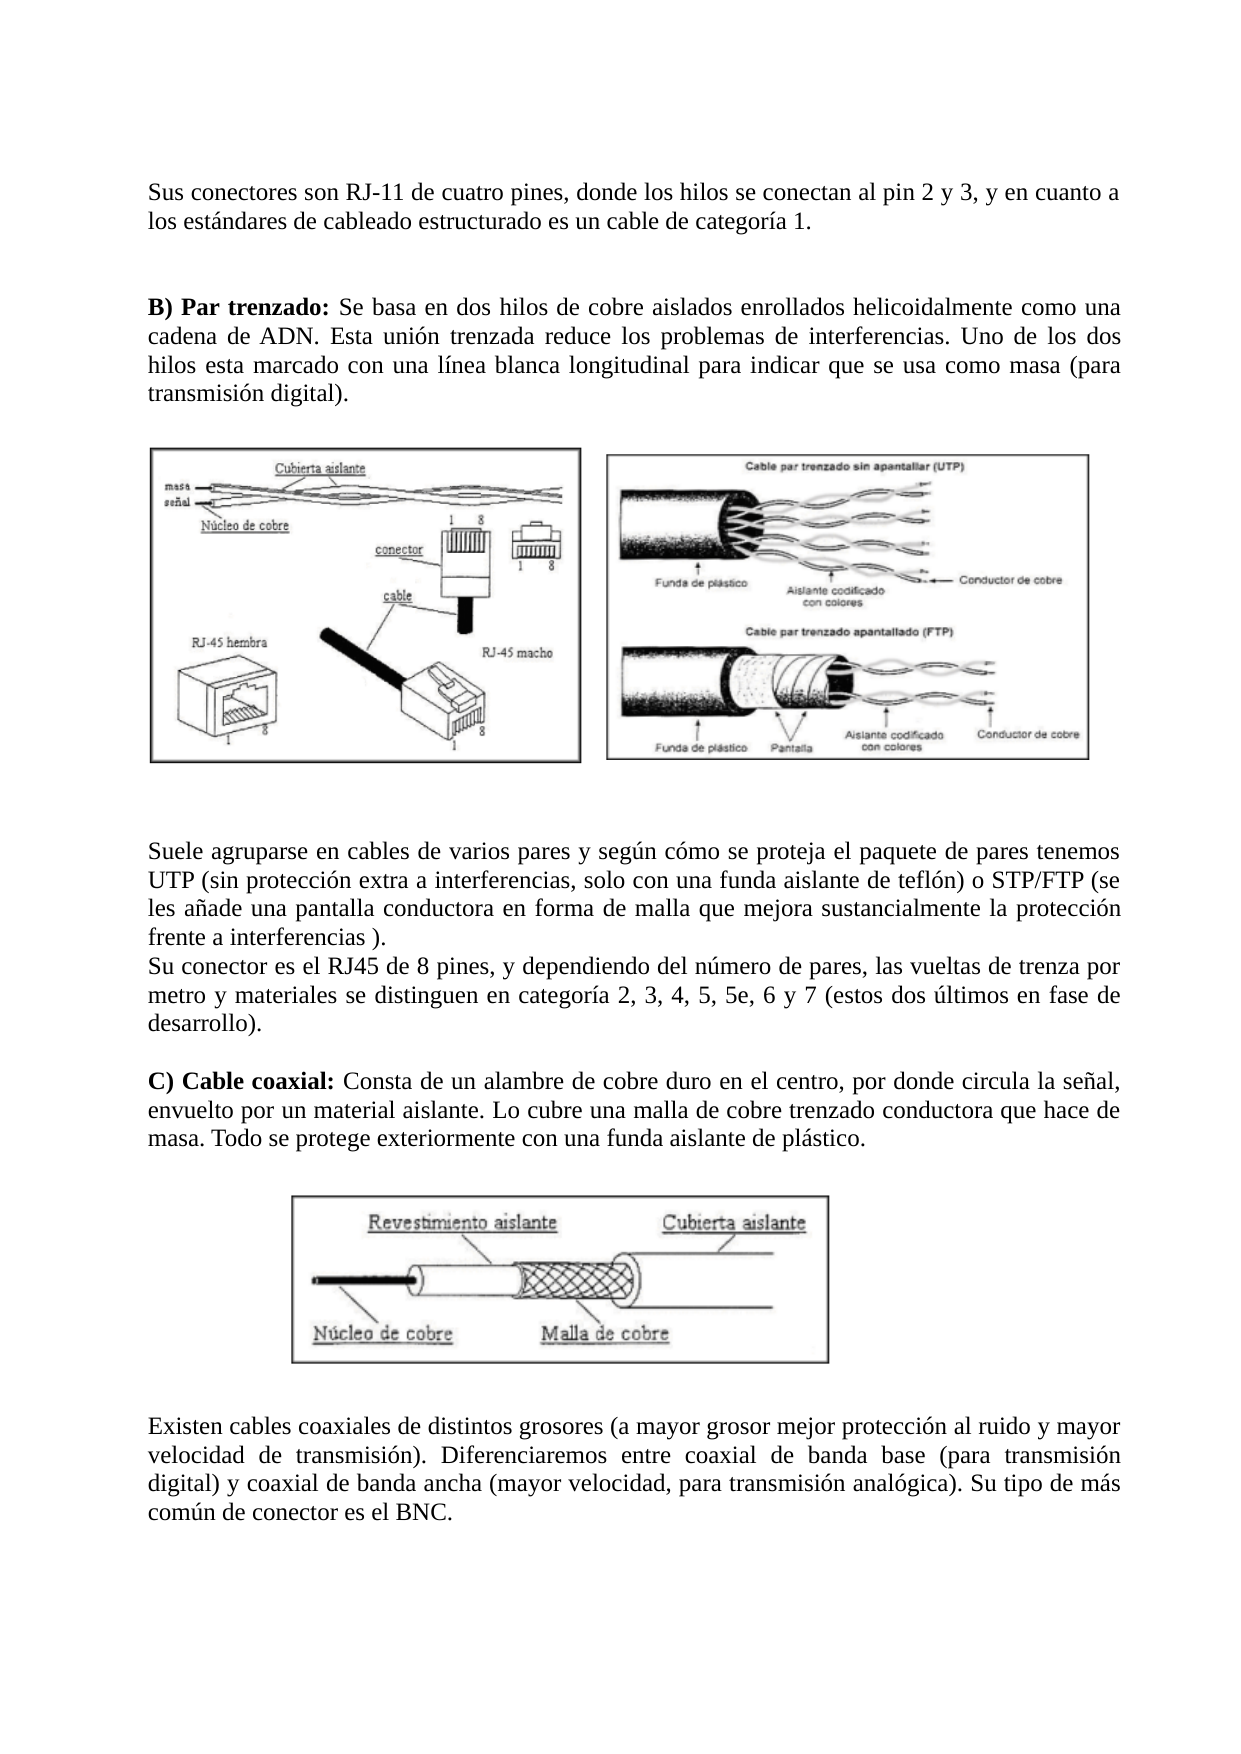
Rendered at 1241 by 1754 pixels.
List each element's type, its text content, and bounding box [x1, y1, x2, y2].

text Suele agruparse en cables de varios pares y según cómo se proteja el paquete de pares tenemos UTP (sin protección extra a interferencias, solo con una funda aislante de teflón) o STP/FTP (se les añade una pantalla conductora en forma de malla que mejora sustancialmente la protección frente a interferencias ). [148, 836, 1122, 951]
text B) Par trenzado: Se basa en dos hilos de cobre aislados enrollados helicoidalmente como una cadena de ADN. Esta unión trenzada reduce los problemas de interferencias. Uno de los dos hilos esta marcado con una línea blanca longitudinal para indicar que se usa como masa (para transmisión digital). [148, 292, 1122, 407]
picture [144, 443, 585, 768]
text Existen cables coaxiales de distintos grosores (a mayor grosor mejor protección al ruido y mayor velocidad de transmisión). Diferenciaremos entre coaxial de banda base (para transmisión digital) y coaxial de banda ancha (mayor velocidad, para transmisión analógica). Su tipo de más común de conector es el BNC. [148, 1411, 1122, 1526]
text C) Cable coaxial: Consta de un alambre de cobre duro en el centro, por donde circula la señal, envuelto por un material aislante. Lo cubre una malla de cobre trenzado conductora que hace de masa. Todo se protege exteriormente con una funda aislante de plástico. [148, 1066, 1122, 1152]
text Sus conectores son RJ-11 de cuatro pines, donde los hilos se conectan al pin 2 y 3, y en cuanto a los estándares de cableado estructurado es un cable de categoría 1. [148, 177, 1122, 235]
picture [606, 453, 1091, 760]
picture [290, 1191, 842, 1375]
text Su conector es el RJ45 de 8 pines, y dependiendo del número de pares, las vueltas de trenza por metro y materiales se distinguen en categoría 2, 3, 4, 5, 5e, 6 y 7 (estos dos últimos en fase de desarrollo). [148, 951, 1122, 1037]
